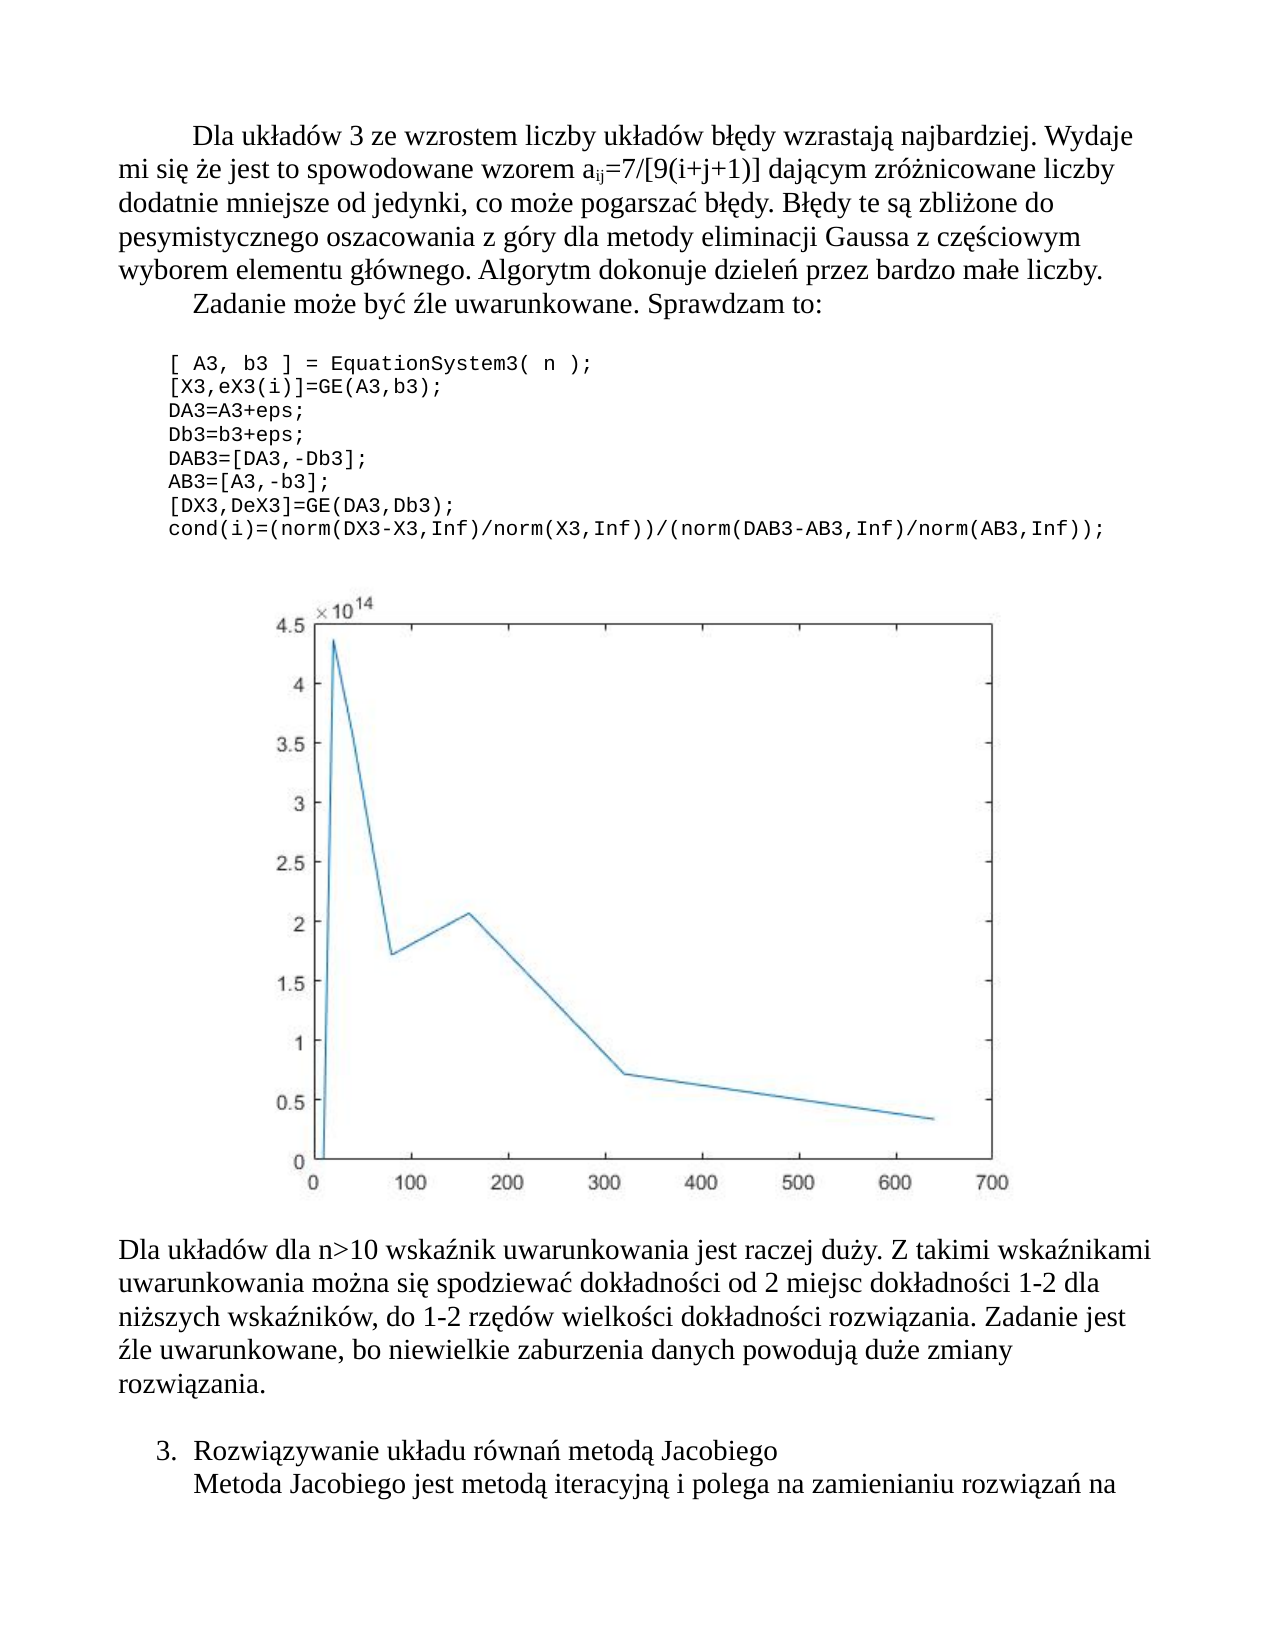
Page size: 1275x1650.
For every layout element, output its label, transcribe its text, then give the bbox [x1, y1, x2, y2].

text Db3=b3+eps; [118, 424, 1157, 447]
text [ A3, b3 ] = EquationSystem3( n ); [118, 353, 1157, 377]
text [DX3,DeX3]=GE(DA3,Db3); [118, 495, 1157, 518]
text DAB3=[DA3,-Db3]; [118, 447, 1157, 471]
text [X3,eX3(i)]=GE(A3,b3); [118, 377, 1157, 400]
picture [200, 575, 1075, 1232]
list Metoda Jacobiego jest metodą iteracyjną i polega na zamienianiu rozwiązań na [156, 1467, 1157, 1500]
text Dla układów 3 ze wzrostem liczby układów błędy wzrastają najbardziej. Wydaje mi się że jest to spowodowane wzorem aij=7/[9(i+j+1)] dającym zróżnicowane liczby dodatnie mniejsze od jedynki, co może pogarszać błędy. Błędy te są zbliżone do pesymistycznego oszacowania z góry dla metody eliminacji Gaussa z częściowym wyborem elementu głównego. Algorytm dokonuje dzieleń przez bardzo małe liczby. [118, 118, 1157, 286]
text cond(i)=(norm(DX3-X3,Inf)/norm(X3,Inf))/(norm(DAB3-AB3,Inf)/norm(AB3,Inf)); [118, 518, 1157, 542]
text AB3=[A3,-b3]; [118, 471, 1157, 495]
list Rozwiązywanie układu równań metodą Jacobiego [156, 1433, 1157, 1467]
text Dla układów dla n>10 wskaźnik uwarunkowania jest raczej duży. Z takimi wskaźnikami uwarunkowania można się spodziewać dokładności od 2 miejsc dokładności 1-2 dla niższych wskaźników, do 1-2 rzędów wielkości dokładności rozwiązania. Zadanie jest źle uwarunkowane, bo niewielkie zaburzenia danych powodują duże zmiany rozwiązania. [118, 1232, 1157, 1399]
text Zadanie może być źle uwarunkowane. Sprawdzam to: [118, 286, 1157, 319]
text DA3=A3+eps; [118, 400, 1157, 424]
